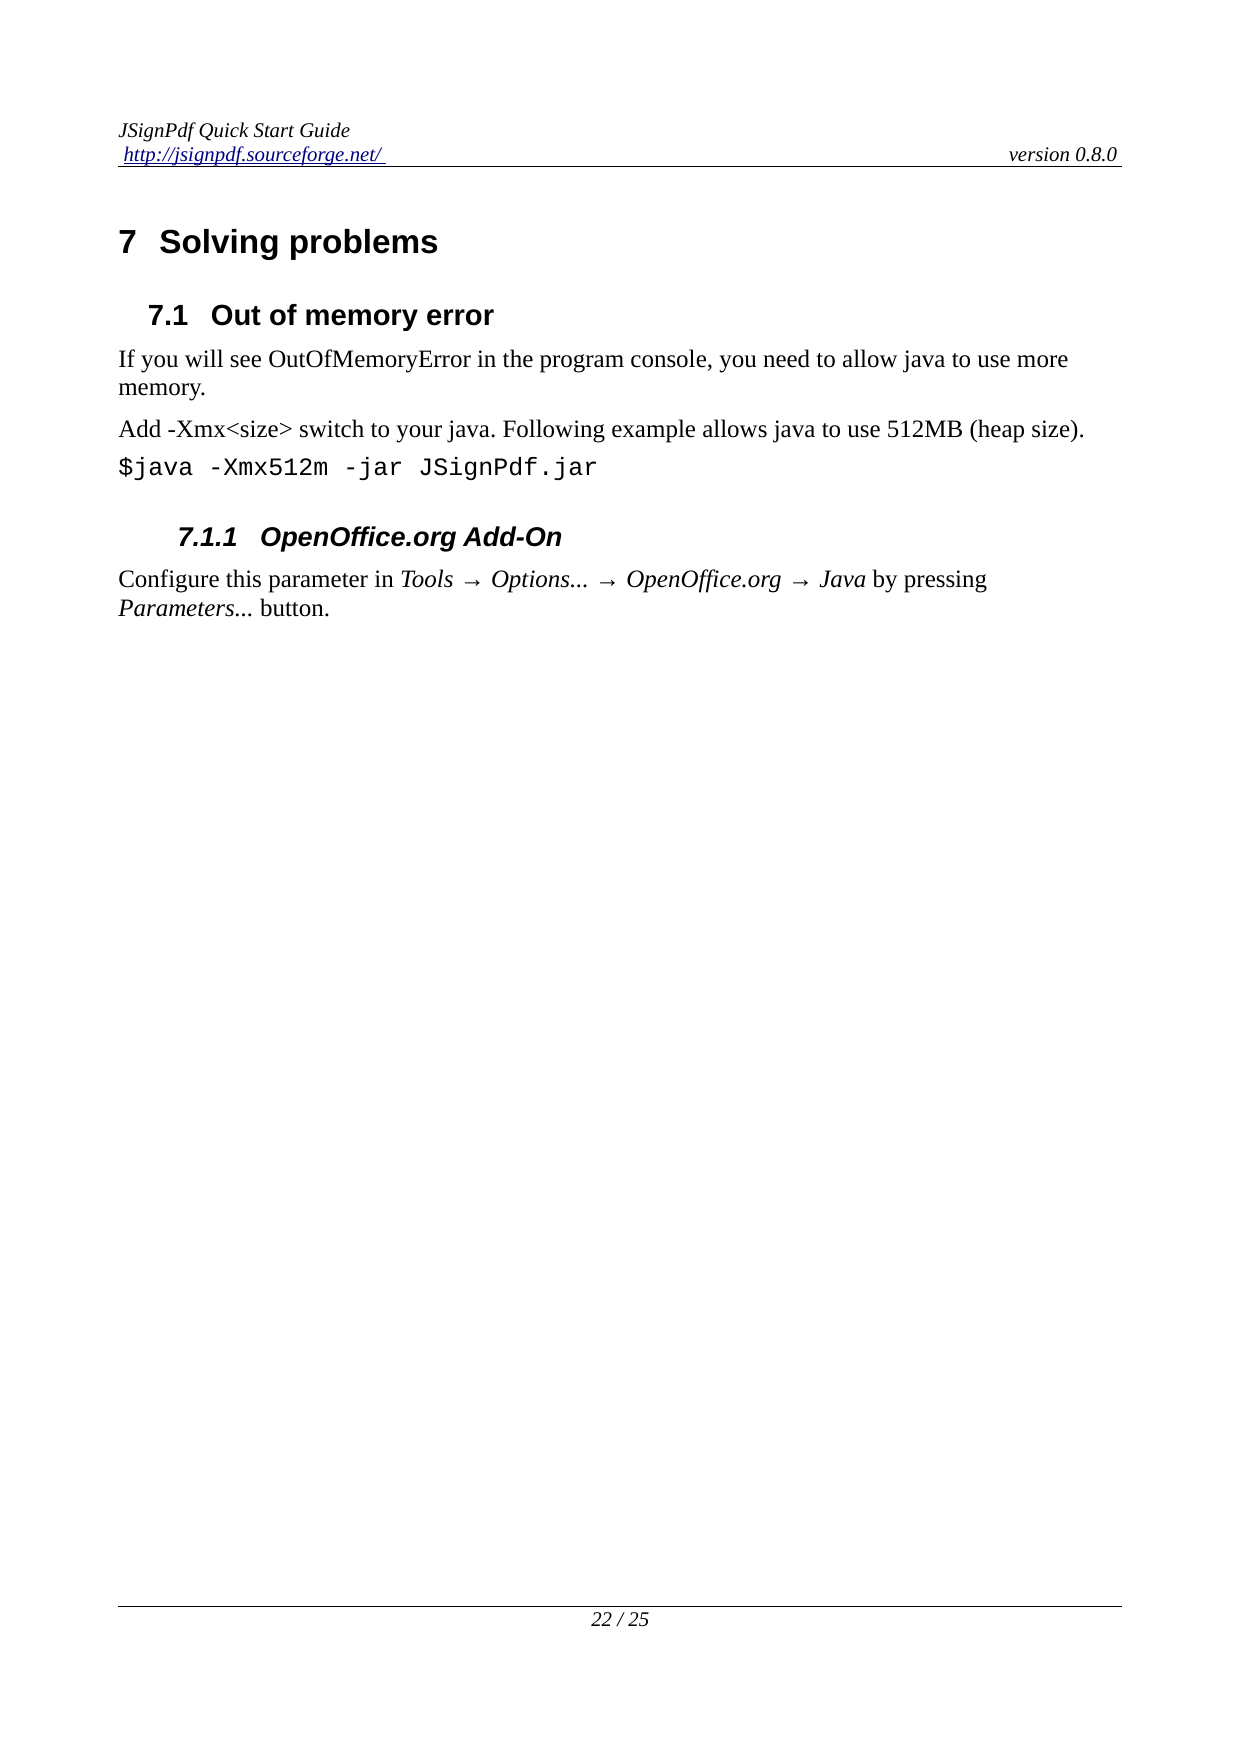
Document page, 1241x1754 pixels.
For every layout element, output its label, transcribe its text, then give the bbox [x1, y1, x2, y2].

subtitle Solving problems [118, 222, 1122, 260]
text Configure this parameter in Tools → Options... → OpenOffice.org → Java by pressing Parameters... button. [118, 564, 1122, 622]
subtitle OpenOffice.org Add-On [177, 521, 1122, 552]
text $java -Xmx512m -jar JSignPdf.jar [118, 455, 1122, 483]
text Add -Xmx<size> switch to your java. Following example allows java to use 512MB (heap size). [118, 414, 1122, 442]
subtitle Out of memory error [148, 298, 1116, 331]
text If you will see OutOfMemoryError in the program console, you need to allow java to use more memory. [118, 344, 1122, 401]
